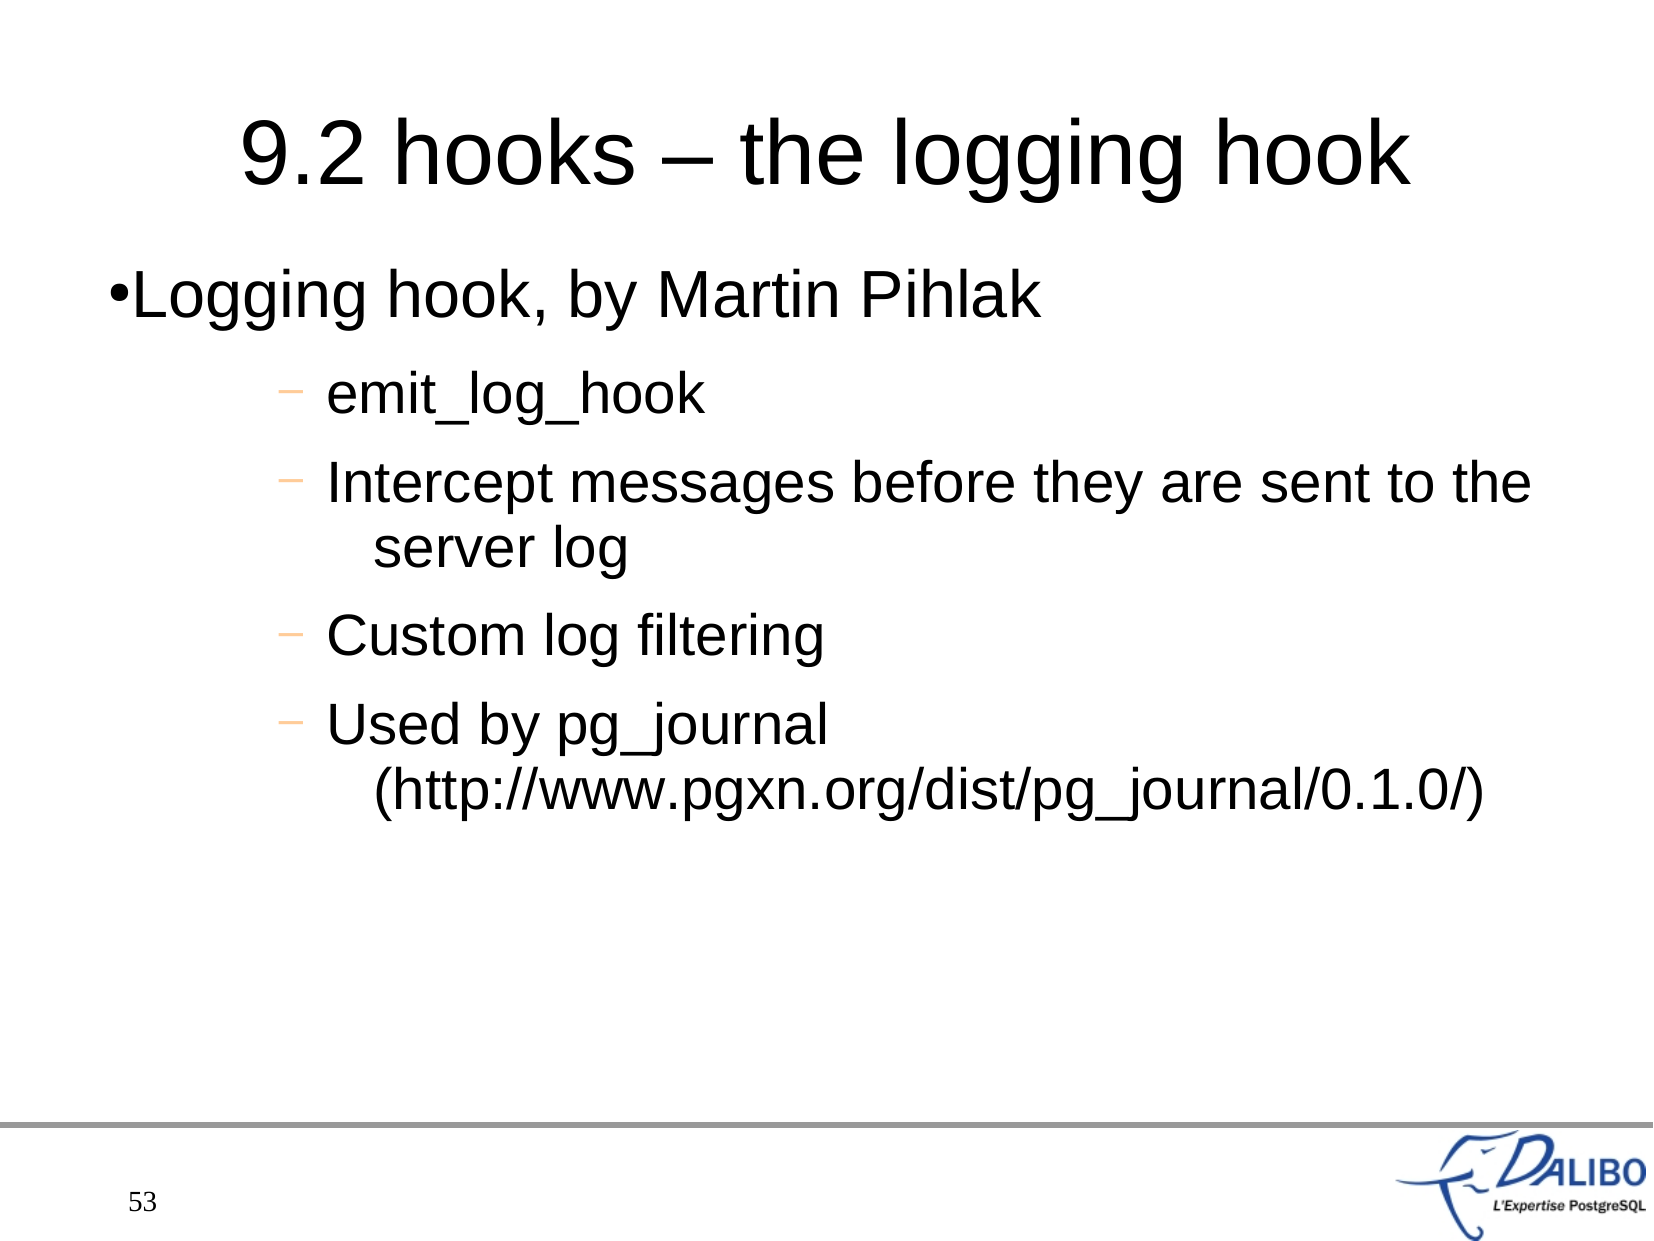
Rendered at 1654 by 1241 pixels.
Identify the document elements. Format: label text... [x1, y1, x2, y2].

list Logging hook, by Martin Pihlak emit_log_hook Intercept messages before they are sent to the server log Custom log filtering Used by pg_journal (http://www.pgxn.org/dist/pg_journal/0.1.0/) [90, 256, 1578, 1076]
title 9.2 hooks – the logging hook [82, 49, 1571, 257]
picture [1395, 1130, 1646, 1241]
